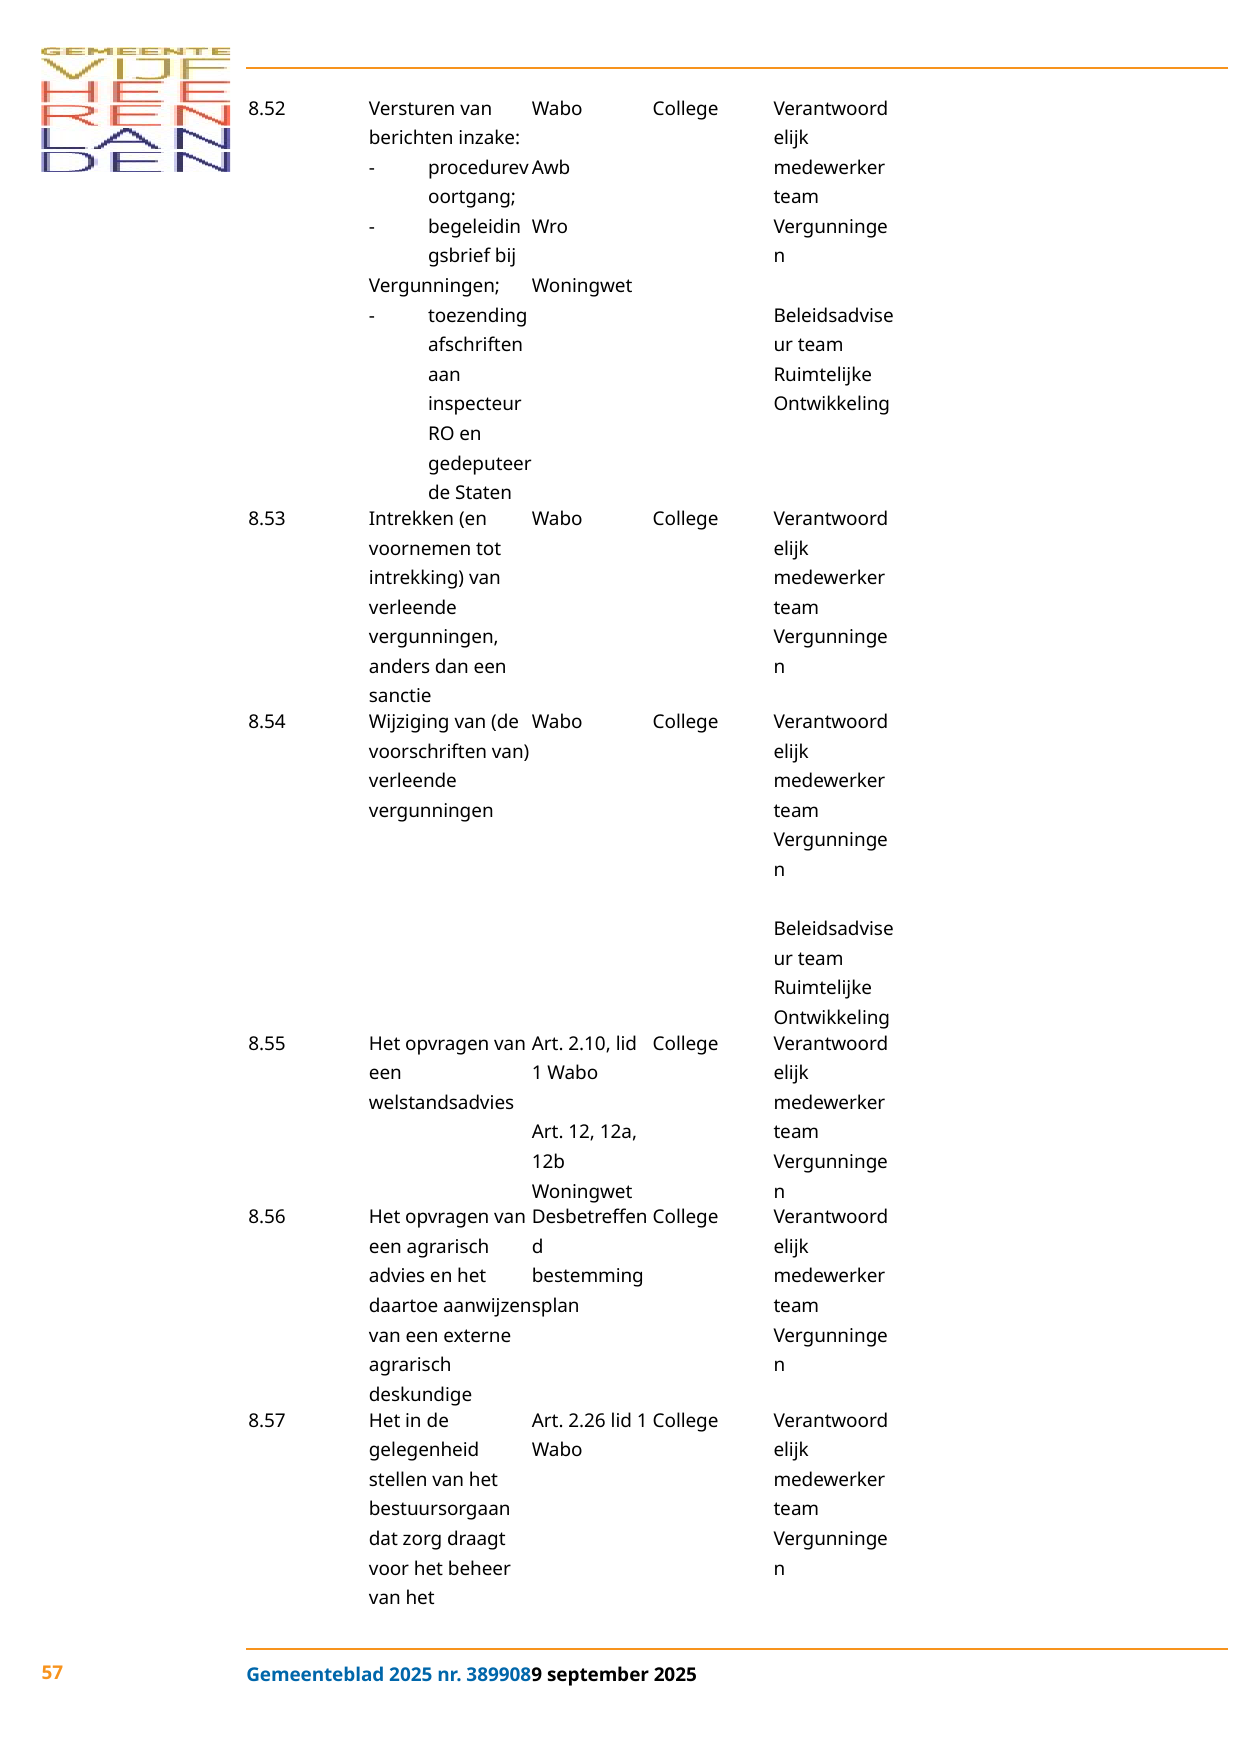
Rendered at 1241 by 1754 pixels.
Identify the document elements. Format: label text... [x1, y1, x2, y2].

table_cell Verantwoordelijk medewerker team Vergunningen [773, 1204, 894, 1407]
table_cell Wijziging van (de voorschriften van) verleende vergunningen [369, 708, 532, 1030]
table_cell College [653, 1407, 773, 1610]
table_cell [1015, 1030, 1152, 1203]
table_cell Versturen van berichten inzake: procedurevoortgang; begeleidingsbrief bij Vergunningen; toezending afschriften aan inspecteur RO en gedeputeerde Staten [369, 95, 532, 505]
table_cell Wabo [532, 708, 652, 1030]
table_cell College [653, 95, 773, 505]
table_cell Verantwoordelijk medewerker team Vergunningen [773, 1030, 894, 1203]
table_cell [1015, 1407, 1152, 1610]
table_cell 8.54 [248, 708, 369, 1030]
table_cell [1015, 95, 1152, 505]
table_cell [894, 1204, 1015, 1407]
table_cell Het in de gelegenheid stellen van het bestuursorgaan dat zorg draagt voor het beheer van het [369, 1407, 532, 1610]
table_cell College [653, 1030, 773, 1203]
table_cell 8.53 [248, 505, 369, 708]
table_cell [894, 1407, 1015, 1610]
table_cell [1015, 505, 1152, 708]
table_cell Wabo [532, 505, 652, 708]
table_cell Verantwoordelijk medewerker team Vergunningen [773, 505, 894, 708]
table_cell [894, 708, 1015, 1030]
table_cell Het opvragen van een welstandsadvies [369, 1030, 532, 1203]
table_cell Art. 2.10, lid 1 Wabo Art. 12, 12a, 12b Woningwet [532, 1030, 652, 1203]
table_cell Verantwoordelijk medewerker team Vergunningen Beleidsadviseur team Ruimtelijke Ontwikkeling [773, 708, 894, 1030]
table_cell Wabo Awb Wro Woningwet [532, 95, 652, 505]
table_cell College [653, 708, 773, 1030]
table_cell 8.56 [248, 1204, 369, 1407]
table_cell College [653, 1204, 773, 1407]
table_cell [894, 1030, 1015, 1203]
picture [41, 47, 231, 172]
table_cell Verantwoordelijk medewerker team Vergunningen [773, 1407, 894, 1610]
table_cell [894, 95, 1015, 505]
table_cell College [653, 505, 773, 708]
table_cell 8.52 [248, 95, 369, 505]
table_cell Art. 2.26 lid 1 Wabo [532, 1407, 652, 1610]
table_cell Intrekken (en voornemen tot intrekking) van verleende vergunningen, anders dan een sanctie [369, 505, 532, 708]
table_cell [1015, 1204, 1152, 1407]
table_cell Het opvragen van een agrarisch advies en het daartoe aanwijzen van een externe agrarisch deskundige [369, 1204, 532, 1407]
table_cell 8.57 [248, 1407, 369, 1610]
table_cell [1015, 708, 1152, 1030]
table_cell Desbetreffend bestemmingsplan [532, 1204, 652, 1407]
table_cell 8.55 [248, 1030, 369, 1203]
table_cell [894, 505, 1015, 708]
table_cell Verantwoordelijk medewerker team Vergunningen Beleidsadviseur team Ruimtelijke Ontwikkeling [773, 95, 894, 505]
